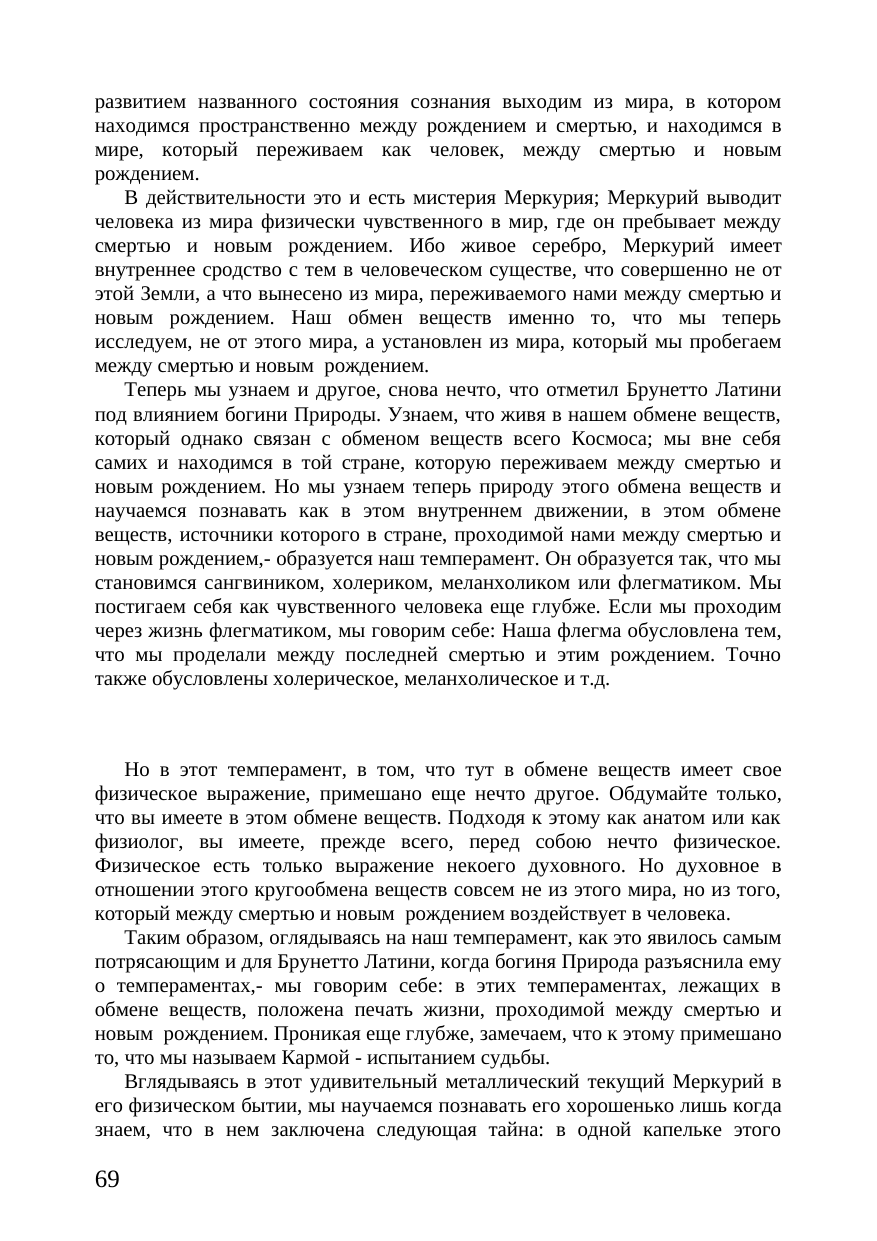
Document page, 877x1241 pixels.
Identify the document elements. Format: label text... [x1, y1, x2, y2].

text Теперь мы узнаем и другое, снова нечто, что отметил Брунетто Латини под влиянием богини Природы. Узнаем, что живя в нашем обмене веществ, который однако связан с обменом веществ всего Космоса; мы вне себя самих и находимся в той стране, которую переживаем между смертью и новым рождением. Но мы узнаем теперь природу этого обмена веществ и научаемся познавать как в этом внутреннем движении, в этом обмене веществ, источники которого в стране, проходимой нами между смертью и новым рождением,- образуется наш темперамент. Он образуется так, что мы становимся сангвиником, холериком, меланхоликом или флегматиком. Мы постигаем себя как чувственного человека еще глубже. Если мы проходим через жизнь флегматиком, мы говорим себе: Наша флегма обусловлена тем, что мы проделали между последней смертью и этим рождением. Точно также обусловлены холерическое, меланхолическое и т.д. [94, 377, 782, 690]
text Таким образом, оглядываясь на наш темперамент, как это явилось самым потрясающим и для Брунетто Латини, когда богиня Природа разъяснила ему о темпераментах,- мы говорим себе: в этих темпераментах, лежащих в обмене веществ, положена печать жизни, проходимой между смертью и новым рождением. Проникая еще глубже, замечаем, что к этому примешано то, что мы называем Кармой - испытанием судьбы. [94, 925, 782, 1069]
text развитием названного состояния сознания выходим из мира, в котором находимся пространственно между рождением и смертью, и находимся в мире, который переживаем как человек, между смертью и новым рождением. [94, 89, 782, 185]
text В действительности это и есть мистерия Меркурия; Меркурий выводит человека из мира физически чувственного в мир, где он пребывает между смертью и новым рождением. Ибо живое серебро, Меркурий имеет внутреннее сродство с тем в человеческом существе, что совершенно не от этой Земли, а что вынесено из мира, переживаемого нами между смертью и новым рождением. Наш обмен веществ именно то, что мы теперь исследуем, не от этого мира, а установлен из мира, который мы пробегаем между смертью и новым рождением. [94, 185, 782, 377]
text Вглядываясь в этот удивительный металлический текущий Меркурий в его физическом бытии, мы научаемся познавать его хорошенько лишь когда знаем, что в нем заключена следующая тайна: в одной капельке этого [94, 1069, 782, 1141]
text Но в этот темперамент, в том, что тут в обмене веществ имеет свое физическое выражение, примешано еще нечто другое. Обдумайте только, что вы имеете в этом обмене веществ. Подходя к этому как анатом или как физиолог, вы имеете, прежде всего, перед собою нечто физическое. Физическое есть только выражение некоего духовного. Но духовное в отношении этого кругообмена веществ совсем не из этого мира, но из того, который между смертью и новым рождением воздействует в человека. [94, 756, 782, 925]
